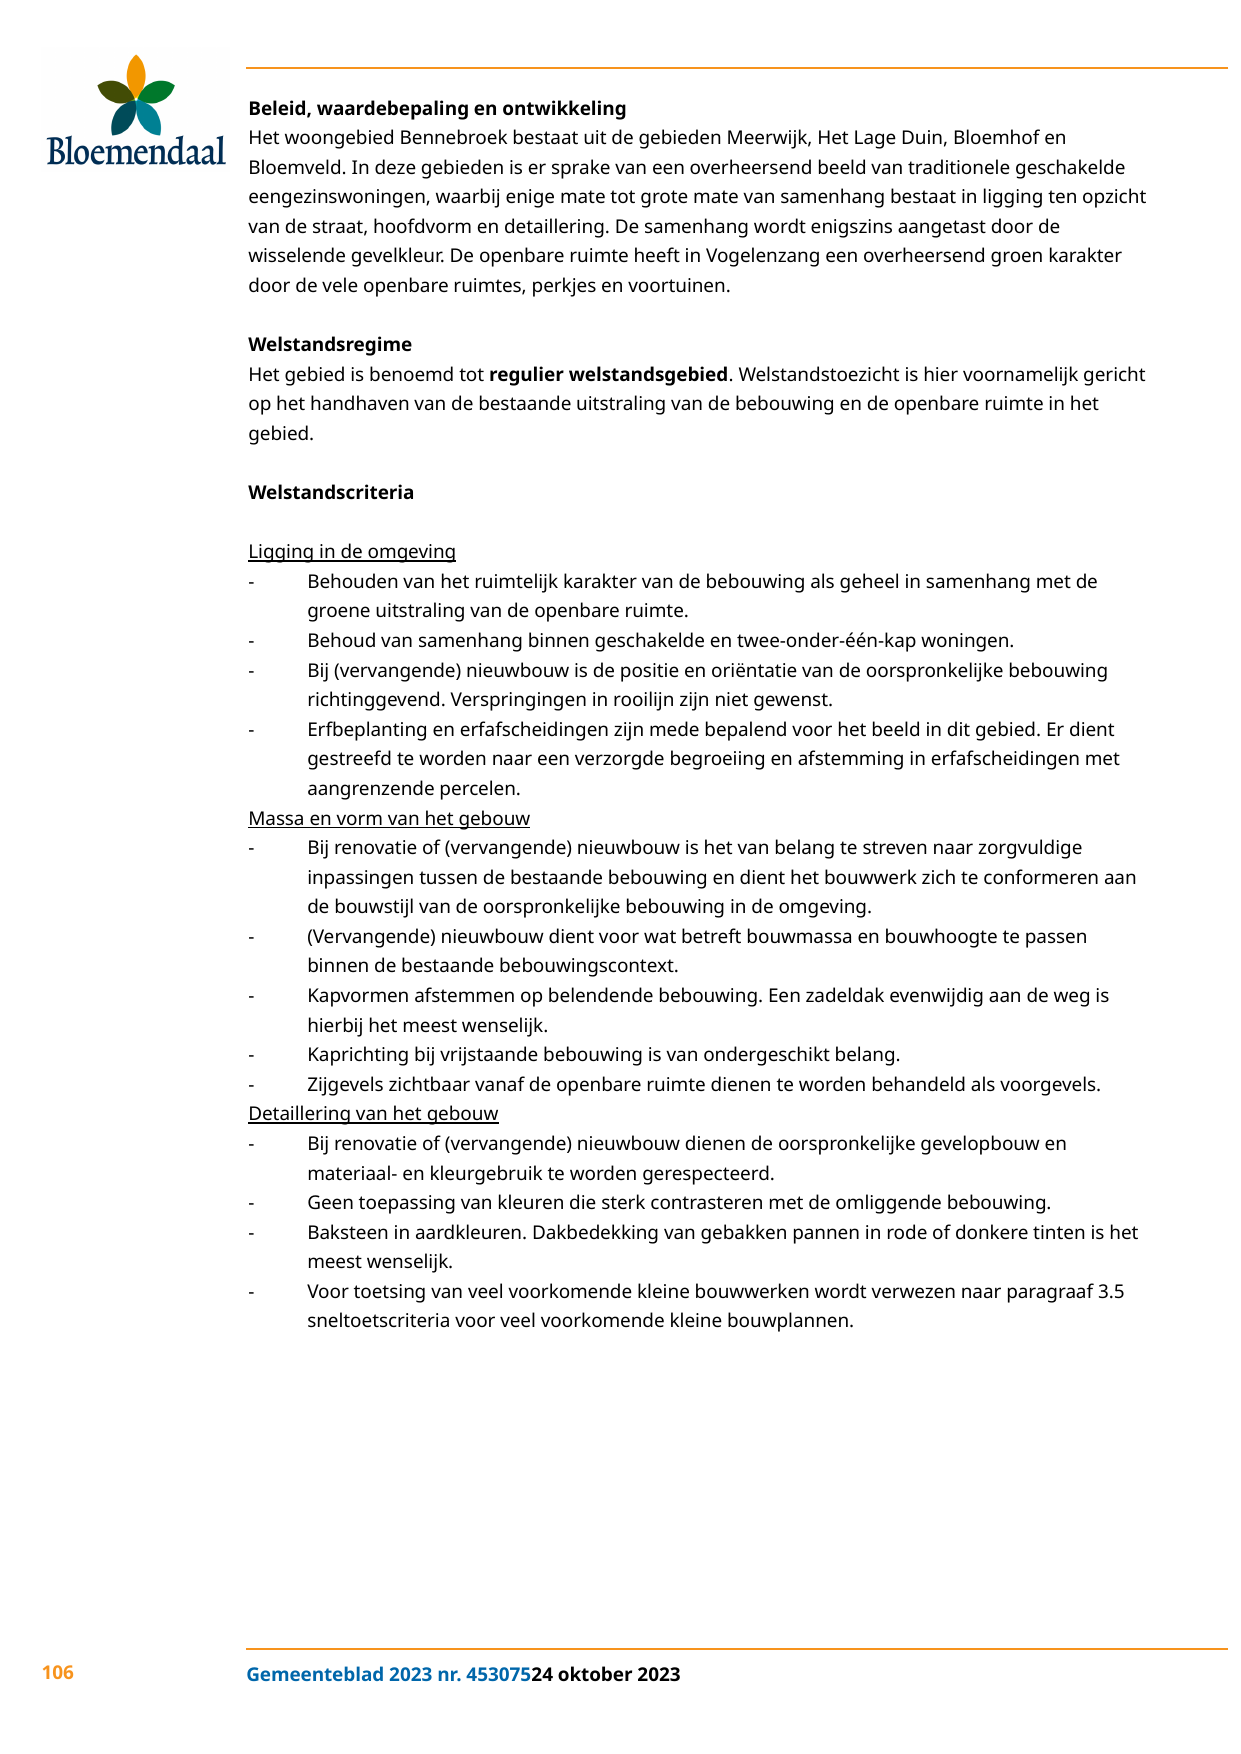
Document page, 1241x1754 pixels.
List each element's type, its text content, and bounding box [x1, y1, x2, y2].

text Welstandscriteria [248, 479, 1152, 505]
list (Vervangende) nieuwbouw dient voor wat betreft bouwmassa en bouwhoogte te passen binnen de bestaande bebouwingscontext. [248, 923, 1152, 978]
list Voor toetsing van veel voorkomende kleine bouwwerken wordt verwezen naar paragraaf 3.5 sneltoetscriteria voor veel voorkomende kleine bouwplannen. [248, 1278, 1152, 1333]
text Beleid, waardebepaling en ontwikkeling [248, 95, 1152, 121]
list Behouden van het ruimtelijk karakter van de bebouwing als geheel in samenhang met de groene uitstraling van de openbare ruimte. [248, 568, 1152, 623]
list Kapvormen afstemmen op belendende bebouwing. Een zadeldak evenwijdig aan de weg is hierbij het meest wenselijk. [248, 982, 1152, 1038]
picture [41, 47, 231, 172]
list Bij renovatie of (vervangende) nieuwbouw dienen de oorspronkelijke gevelopbouw en materiaal- en kleurgebruik te worden gerespecteerd. [248, 1130, 1152, 1186]
list Geen toepassing van kleuren die sterk contrasteren met de omliggende bebouwing. [248, 1189, 1152, 1215]
list Kaprichting bij vrijstaande bebouwing is van ondergeschikt belang. [248, 1041, 1152, 1067]
list Erfbeplanting en erfafscheidingen zijn mede bepalend voor het beeld in dit gebied. Er dient gestreefd te worden naar een verzorgde begroeiing en afstemming in erfafscheidingen met aangrenzende percelen. [248, 716, 1152, 801]
text Massa en vorm van het gebouw [248, 805, 1152, 831]
list Baksteen in aardkleuren. Dakbedekking van gebakken pannen in rode of donkere tinten is het meest wenselijk. [248, 1219, 1152, 1274]
text Ligging in de omgeving [248, 538, 1152, 564]
text Het gebied is benoemd tot regulier welstandsgebied. Welstandstoezicht is hier voornamelijk gericht op het handhaven van de bestaande uitstraling van de bebouwing en de openbare ruimte in het gebied. [248, 361, 1152, 446]
list Bij (vervangende) nieuwbouw is de positie en oriëntatie van de oorspronkelijke bebouwing richtinggevend. Verspringingen in rooilijn zijn niet gewenst. [248, 657, 1152, 712]
list Zijgevels zichtbaar vanaf de openbare ruimte dienen te worden behandeld als voorgevels. [248, 1071, 1152, 1097]
text Welstandsregime [248, 331, 1152, 357]
text Detaillering van het gebouw [248, 1101, 1152, 1126]
list Bij renovatie of (vervangende) nieuwbouw is het van belang te streven naar zorgvuldige inpassingen tussen de bestaande bebouwing en dient het bouwwerk zich te conformeren aan de bouwstijl van de oorspronkelijke bebouwing in de omgeving. [248, 834, 1152, 919]
text Het woongebied Bennebroek bestaat uit de gebieden Meerwijk, Het Lage Duin, Bloemhof en Bloemveld. In deze gebieden is er sprake van een overheersend beeld van traditionele geschakelde eengezinswoningen, waarbij enige mate tot grote mate van samenhang bestaat in ligging ten opzicht van de straat, hoofdvorm en detaillering. De samenhang wordt enigszins aangetast door de wisselende gevelkleur. De openbare ruimte heeft in Vogelenzang een overheersend groen karakter door de vele openbare ruimtes, perkjes en voortuinen. [248, 124, 1152, 298]
list Behoud van samenhang binnen geschakelde en twee-onder-één-kap woningen. [248, 627, 1152, 653]
